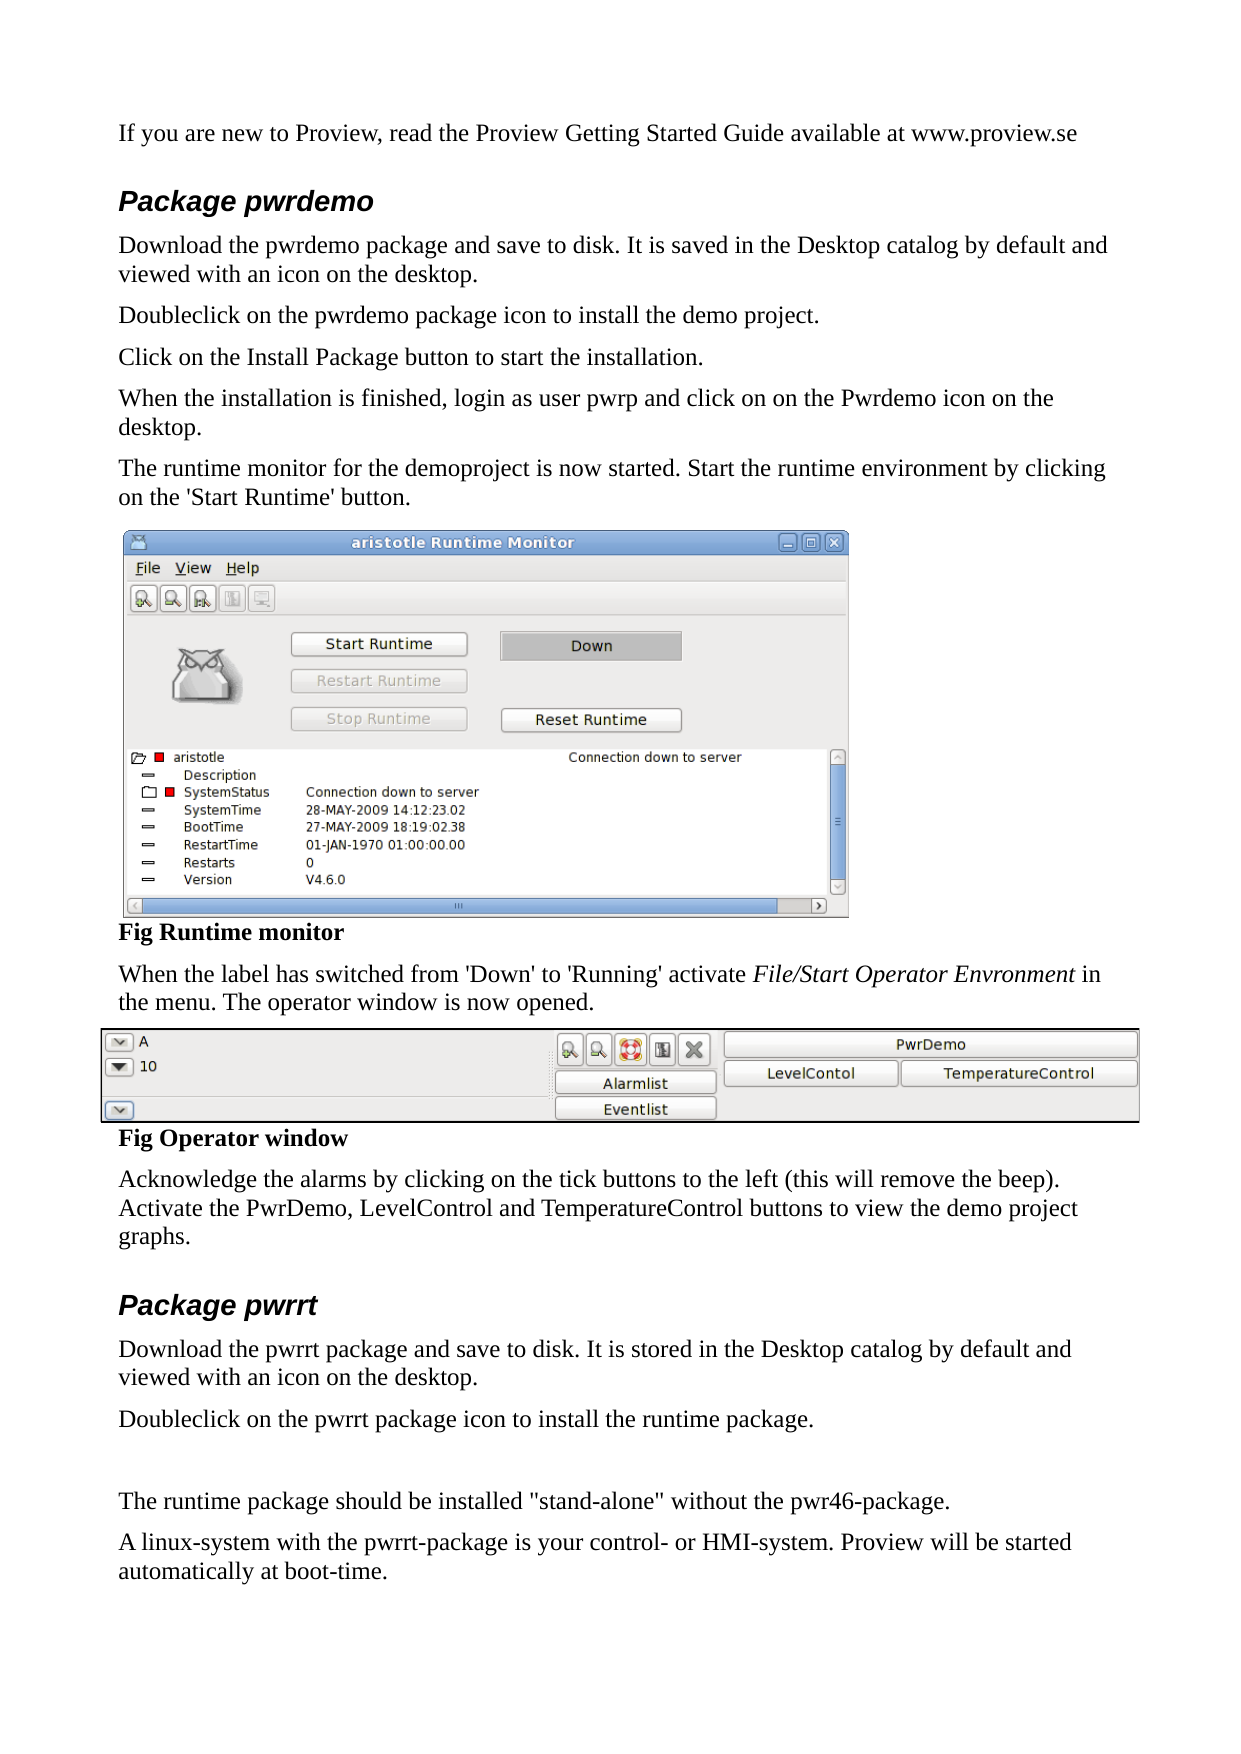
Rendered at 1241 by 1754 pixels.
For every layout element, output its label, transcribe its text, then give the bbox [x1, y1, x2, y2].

text Fig Operator window [118, 1123, 1122, 1151]
text The runtime package should be installed "stand-alone" without the pwr46-package. [118, 1486, 1122, 1515]
text Acknowledge the alarms by clicking on the tick buttons to the left (this will remove the beep). Activate the PwrDemo, LevelControl and TemperatureControl buttons to view the demo project graphs. [118, 1164, 1122, 1250]
text Fig Runtime monitor [118, 918, 1122, 946]
text When the installation is finished, login as user pwrp and click on on the Pwrdemo icon on the desktop. [118, 383, 1122, 440]
text If you are new to Proview, read the Proview Getting Started Guide available at www.proview.se [118, 118, 1122, 147]
text The runtime monitor for the demoproject is now started. Start the runtime environment by clicking on the 'Start Runtime' button. [118, 453, 1122, 510]
text Download the pwrdemo package and save to disk. It is saved in the Desktop catalog by default and viewed with an icon on the desktop. [118, 230, 1122, 288]
text Download the pwrrt package and save to disk. It is stored in the Desktop catalog by default and viewed with an icon on the desktop. [118, 1334, 1122, 1391]
text When the label has switched from 'Down' to 'Running' activate File/Start Operator Envronment in the menu. The operator window is now opened. [118, 959, 1122, 1016]
picture [100, 1028, 1140, 1123]
subtitle Package pwrrt [118, 1288, 1122, 1321]
text Click on the Install Package button to start the installation. [118, 342, 1122, 370]
picture [123, 530, 849, 918]
text Doubleclick on the pwrdemo package icon to install the demo project. [118, 300, 1122, 329]
text Doubleclick on the pwrrt package icon to install the runtime package. [118, 1404, 1122, 1432]
text A linux-system with the pwrrt-package is your control- or HMI-system. Proview will be started automatically at boot-time. [118, 1527, 1122, 1585]
subtitle Package pwrdemo [118, 184, 1122, 218]
